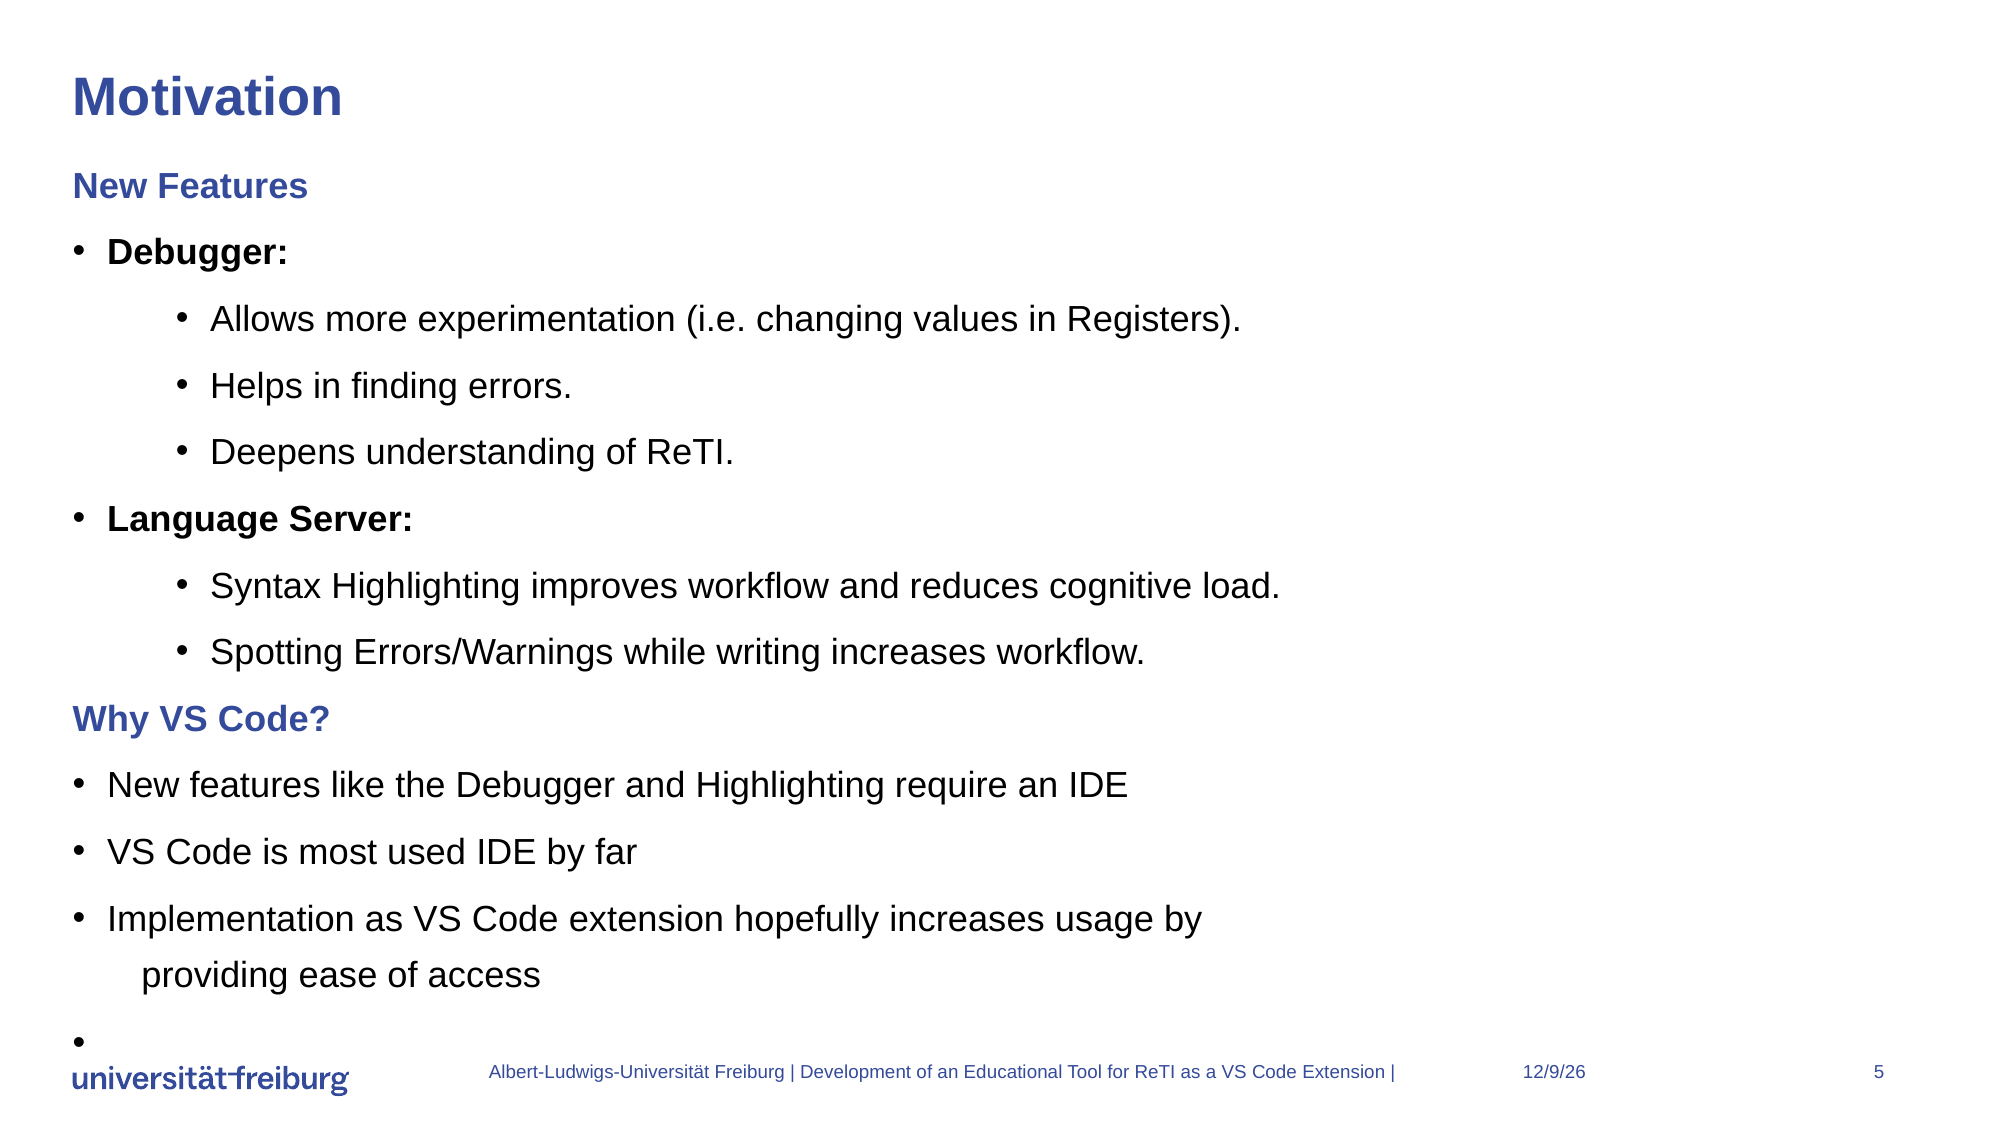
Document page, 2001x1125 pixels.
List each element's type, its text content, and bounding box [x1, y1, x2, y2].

text_box [1873, 1060, 1934, 1090]
text_box Albert-Ludwigs-Universität Freiburg | Development of an Educational Tool for ReTI as a VS Code Extension | [488, 1060, 1517, 1090]
title Motivation [72, 59, 1136, 131]
text_box July 9, 2025 [1517, 1060, 1754, 1090]
list New Features Debugger: Allows more experimentation (i.e. changing values in Registers). Helps in finding errors. Deepens understanding of ReTI. Language Server: Syntax Highlighting improves workflow and reduces cognitive load. Spotting Errors/Warnings while writing increases workflow. Why VS Code? New features like the Debugger and Highlighting require an IDE VS Code is most used IDE by far Implementation as VS Code extension hopefully increases usage by providing ease of access [72, 149, 1286, 1018]
